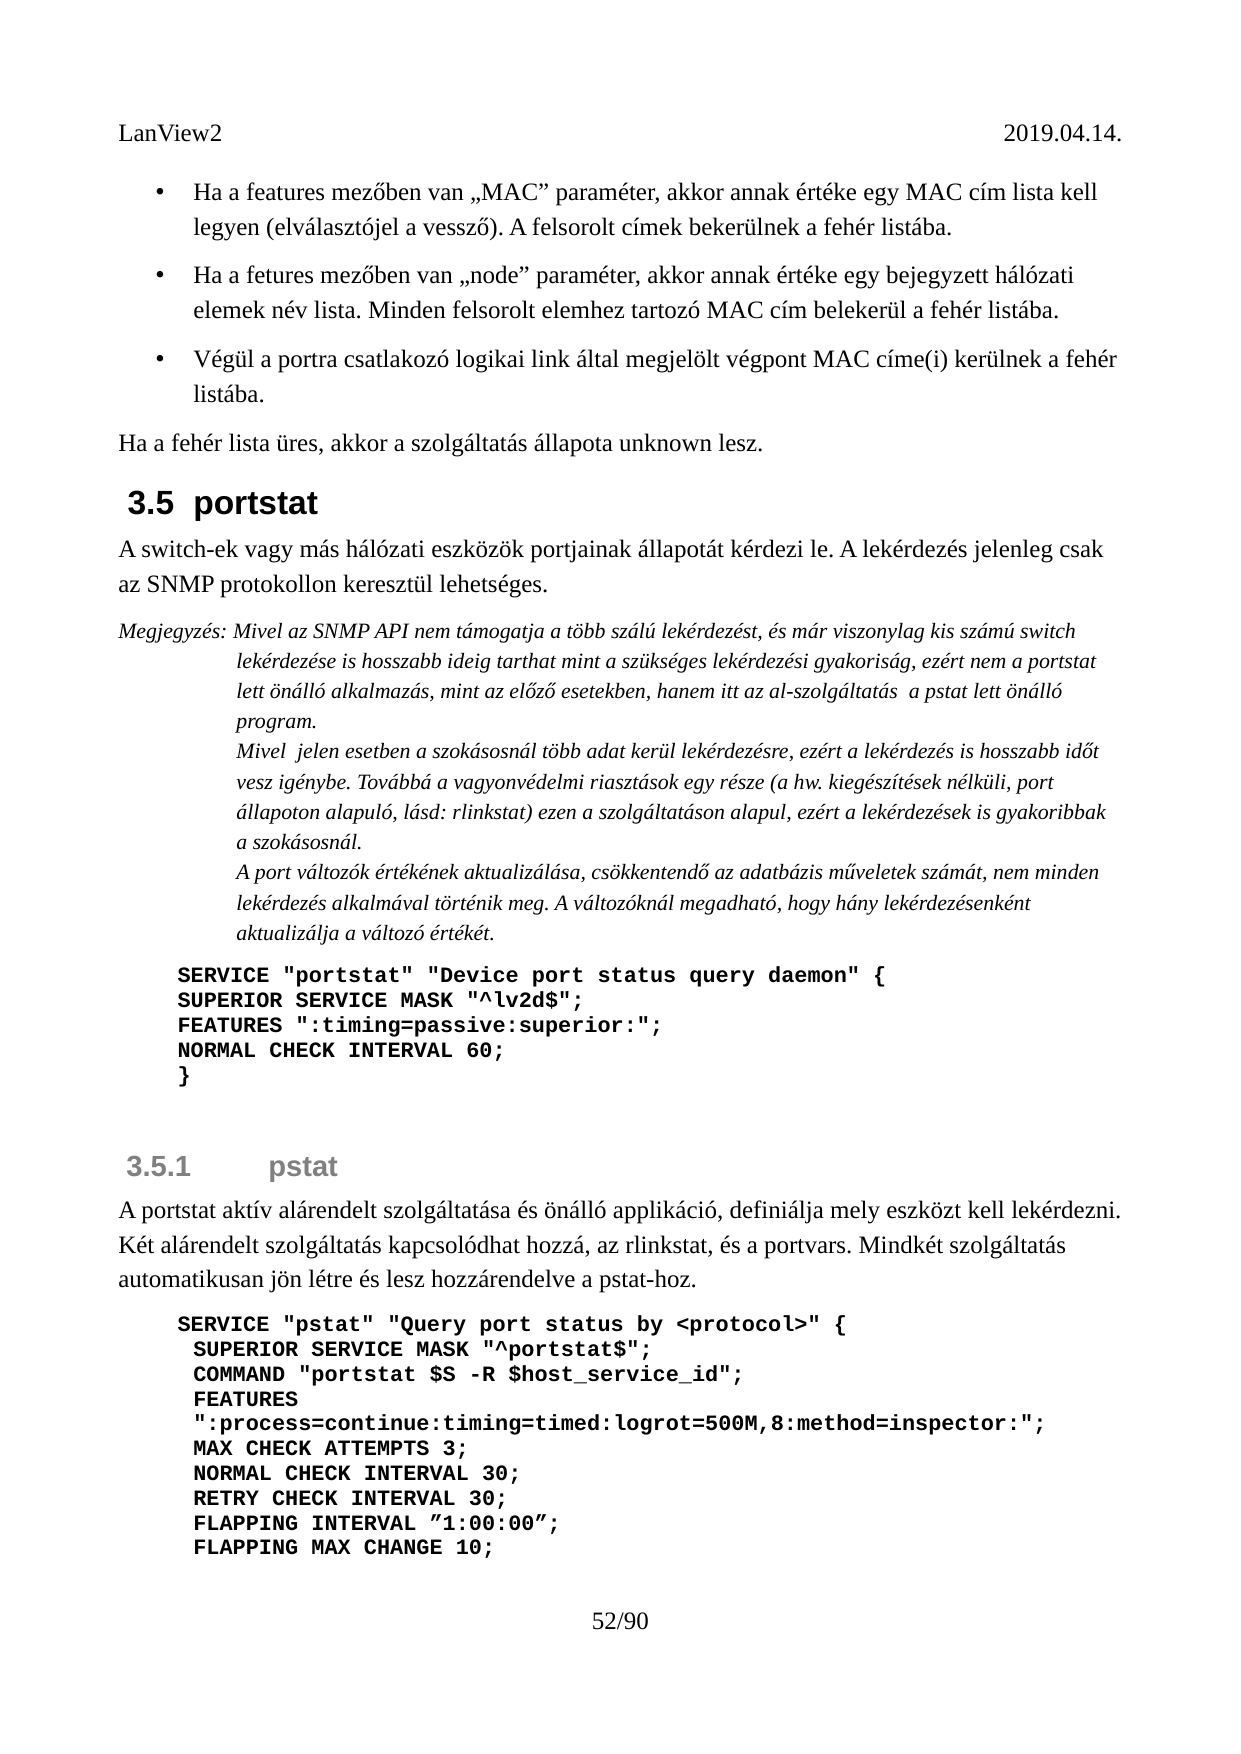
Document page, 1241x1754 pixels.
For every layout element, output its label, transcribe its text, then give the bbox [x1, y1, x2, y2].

subtitle pstat [118, 1149, 1122, 1183]
text SERVICE "pstat" "Query port status by <protocol>" { SUPERIOR SERVICE MASK "^portstat$"; COMMAND "portstat $S -R $host_service_id"; FEATURES ":process=continue:timing=timed:logrot=500M,8:method=inspector:"; MAX CHECK ATTEMPTS 3; NORMAL CHECK INTERVAL 30; RETRY CHECK INTERVAL 30; FLAPPING INTERVAL ”1:00:00”; FLAPPING MAX CHANGE 10; [177, 1313, 1122, 1561]
text Ha a fehér lista üres, akkor a szolgáltatás állapota unknown lesz. [118, 428, 1122, 456]
list Végül a portra csatlakozó logikai link által megjelölt végpont MAC címe(i) kerülnek a fehér listába. [156, 344, 1122, 407]
list Ha a fetures mezőben van „node” paraméter, akkor annak értéke egy bejegyzett hálózati elemek név lista. Minden felsorolt elemhez tartozó MAC cím belekerül a fehér listába. [156, 261, 1122, 324]
list Ha a features mezőben van „MAC” paraméter, akkor annak értéke egy MAC cím lista kell legyen (elválasztójel a vessző). A felsorolt címek bekerülnek a fehér listába. [156, 177, 1122, 240]
text A portstat aktív alárendelt szolgáltatása és önálló applikáció, definiálja mely eszközt kell lekérdezni. Két alárendelt szolgáltatás kapcsolódhat hozzá, az rlinkstat, és a portvars. Mindkét szolgáltatás automatikusan jön létre és lesz hozzárendelve a pstat-hoz. [118, 1195, 1122, 1293]
text A switch-ek vagy más hálózati eszközök portjainak állapotát kérdezi le. A lekérdezés jelenleg csak az SNMP protokollon keresztül lehetséges. [118, 534, 1122, 597]
text SERVICE "portstat" "Device port status query daemon" { SUPERIOR SERVICE MASK "^lv2d$"; FEATURES ":timing=passive:superior:"; NORMAL CHECK INTERVAL 60; } [177, 964, 1122, 1088]
subtitle portstat [118, 483, 1122, 522]
text Megjegyzés: Mivel az SNMP API nem támogatja a több szálú lekérdezést, és már viszonylag kis számú switch lekérdezése is hosszabb ideig tarthat mint a szükséges lekérdezési gyakoriság, ezért nem a portstat lett önálló alkalmazás, mint az előző esetekben, hanem itt az al-szolgáltatás a pstat lett önálló program. Mivel jelen esetben a szokásosnál több adat kerül lekérdezésre, ezért a lekérdezés is hosszabb időt vesz igénybe. Továbbá a vagyonvédelmi riasztások egy része (a hw. kiegészítések nélküli, port állapoton alapuló, lásd: rlinkstat) ezen a szolgáltatáson alapul, ezért a lekérdezések is gyakoribbak a szokásosnál. A port változók értékének aktualizálása, csökkentendő az adatbázis műveletek számát, nem minden lekérdezés alkalmával történik meg. A változóknál megadható, hogy hány lekérdezésenként aktualizálja a változó értékét. [118, 618, 1122, 945]
